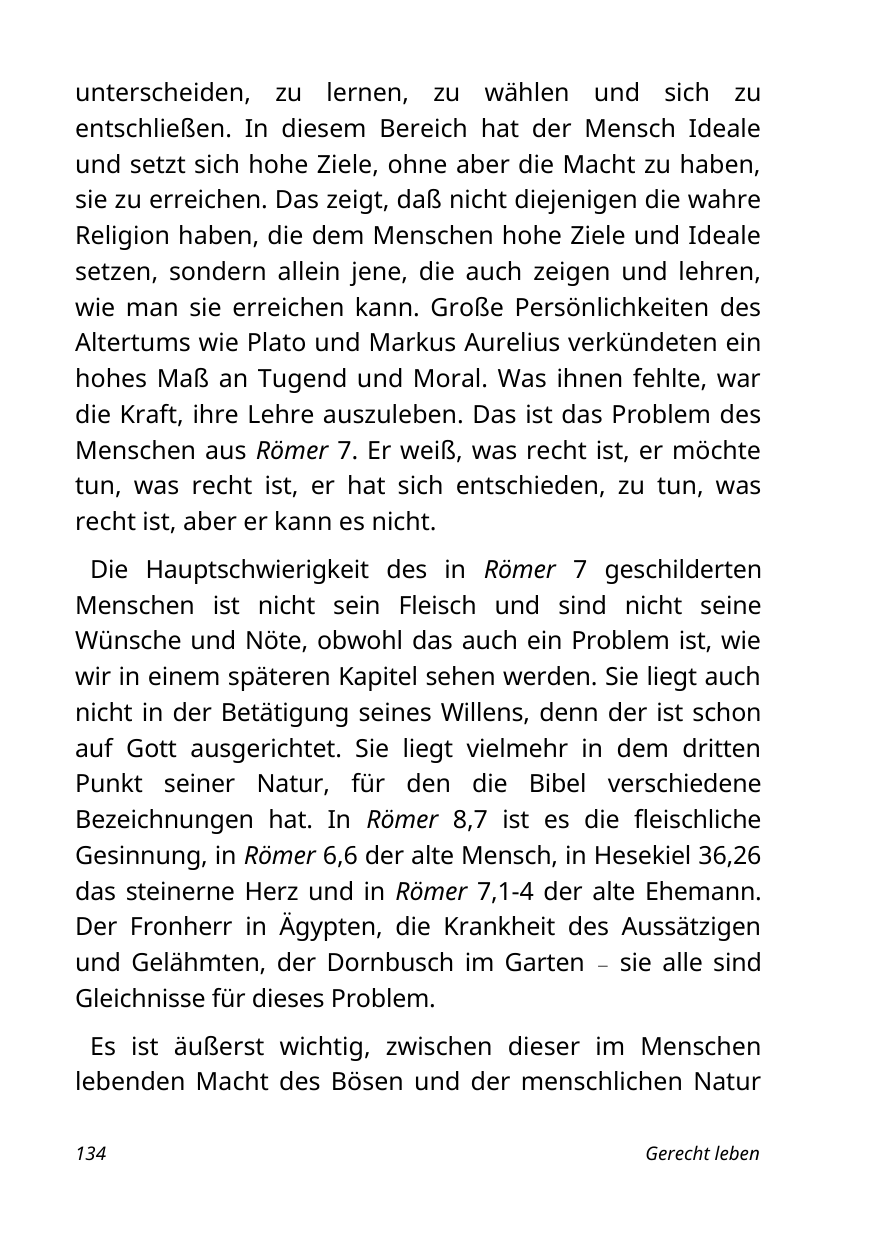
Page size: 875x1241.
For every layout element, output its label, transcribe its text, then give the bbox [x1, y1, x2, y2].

text Die Hauptschwierigkeit des in Römer 7 geschilderten Menschen ist nicht sein Fleisch und sind nicht seine Wünsche und Nöte, obwohl das auch ein Problem ist, wie wir in einem späteren Kapitel sehen werden. Sie liegt auch nicht in der Betätigung seines Willens, denn der ist schon auf Gott ausgerichtet. Sie liegt vielmehr in dem dritten Punkt seiner Natur, für den die Bibel verschiedene Bezeichnungen hat. In Römer 8,7 ist es die fleischliche Gesinnung, in Römer 6,6 der alte Mensch, in Hesekiel 36,26 das steinerne Herz und in Römer 7,1-4 der alte Ehemann. Der Fronherr in Ägypten, die Krankheit des Aussätzigen und Gelähmten, der Dornbusch im Garten  sie alle sind Gleichnisse für dieses Problem. [75, 552, 762, 1014]
text Es ist äußerst wichtig, zwischen dieser im Menschen lebenden Macht des Bösen und der menschlichen Natur [75, 1028, 762, 1098]
text unterscheiden, zu lernen, zu wählen und sich zu entschließen. In diesem Bereich hat der Mensch Ideale und setzt sich hohe Ziele, ohne aber die Macht zu haben, sie zu erreichen. Das zeigt, daß nicht diejenigen die wahre Religion haben, die dem Menschen hohe Ziele und Ideale setzen, sondern allein jene, die auch zeigen und lehren, wie man sie erreichen kann. Große Persönlichkeiten des Altertums wie Plato und Markus Aurelius verkündeten ein hohes Maß an Tugend und Moral. Was ihnen fehlte, war die Kraft, ihre Lehre auszuleben. Das ist das Problem des Menschen aus Römer 7. Er weiß, was recht ist, er möchte tun, was recht ist, er hat sich entschieden, zu tun, was recht ist, aber er kann es nicht. [75, 75, 762, 538]
